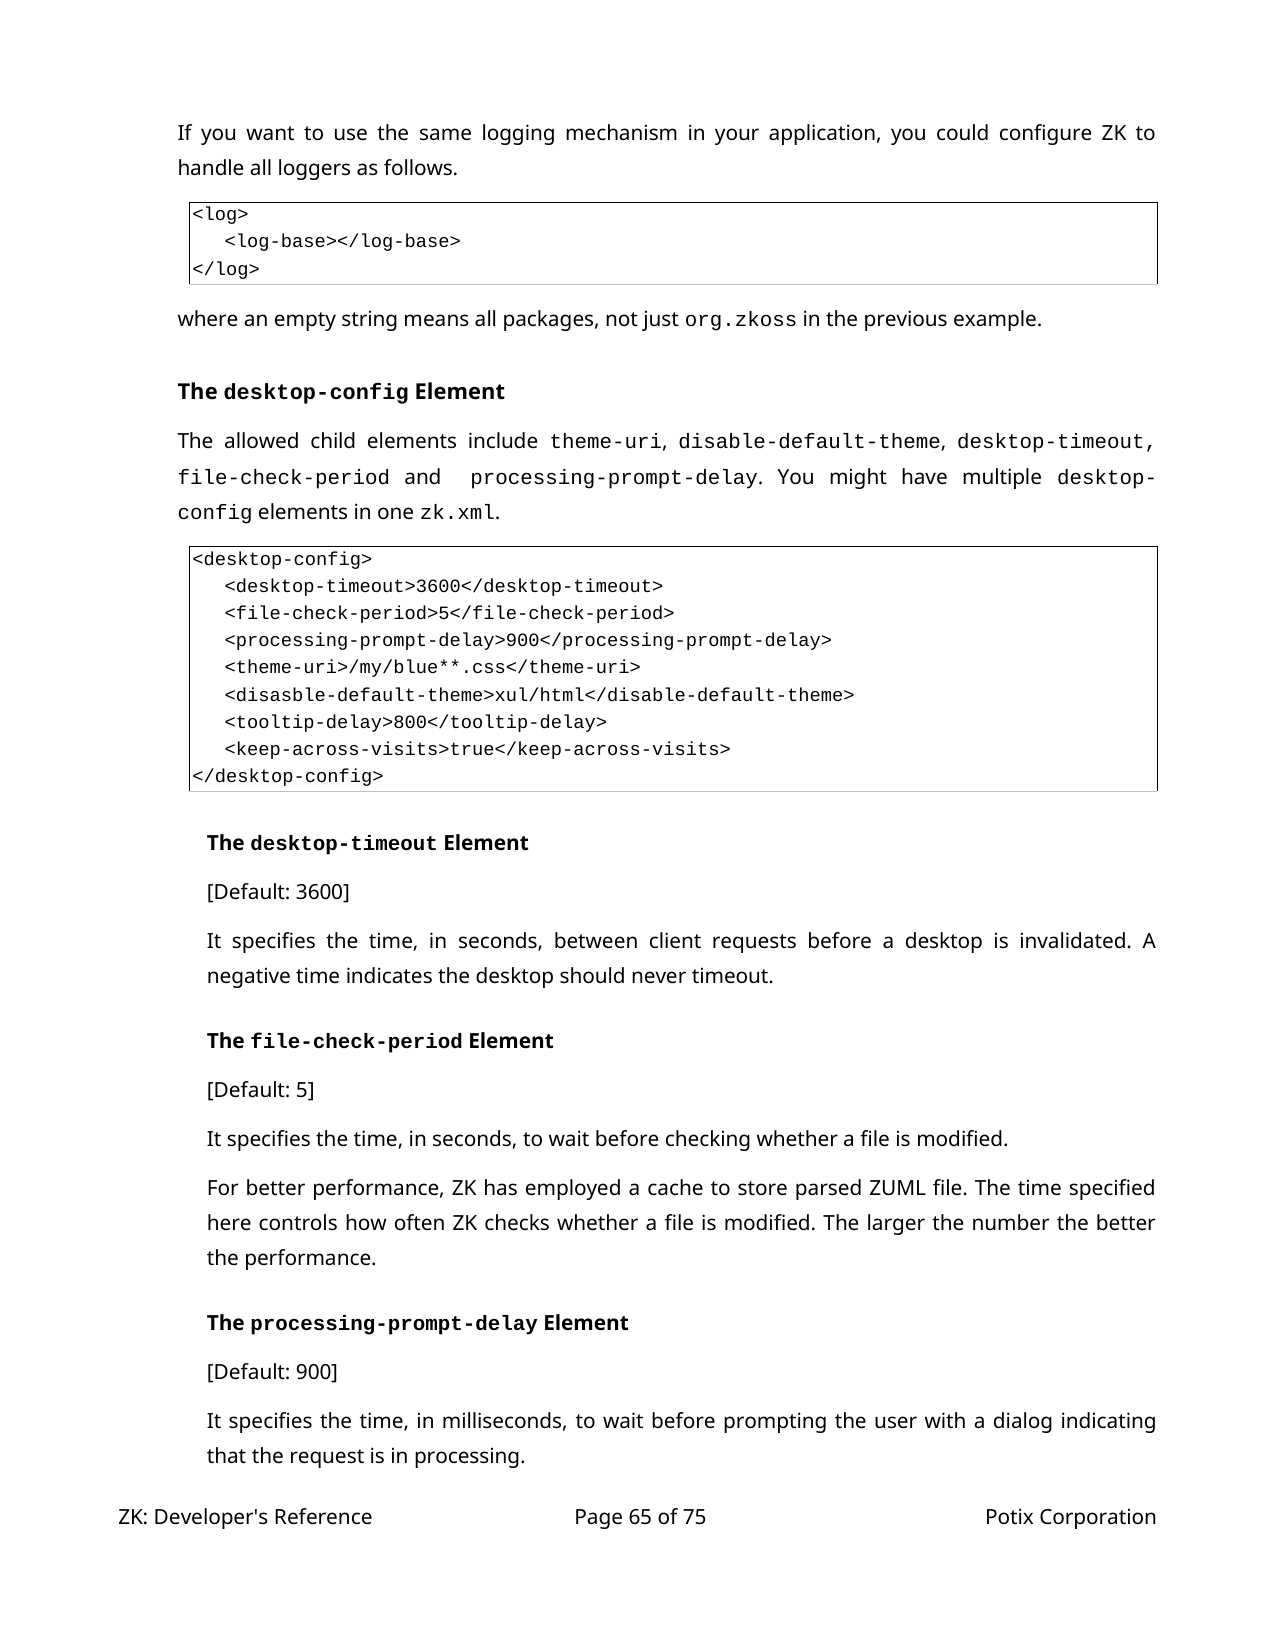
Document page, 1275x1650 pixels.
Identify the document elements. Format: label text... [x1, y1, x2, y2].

text [Default: 3600] [207, 877, 1157, 905]
text <tooltip-delay>800</tooltip-delay> [190, 709, 1157, 734]
subtitle The desktop-config Element [177, 376, 1157, 406]
text <keep-across-visits>true</keep-across-visits> [190, 737, 1157, 761]
subtitle The file-check-period Element [207, 1026, 1157, 1054]
text If you want to use the same logging mechanism in your application, you could configure ZK to handle all loggers as follows. [177, 118, 1157, 182]
subtitle The desktop-timeout Element [207, 828, 1157, 856]
text <desktop-timeout>3600</desktop-timeout> [190, 574, 1157, 598]
text <theme-uri>/my/blue**.css</theme-uri> [190, 655, 1157, 679]
text </desktop-config> [190, 764, 1157, 791]
text The allowed child elements include theme-uri, disable-default-theme, desktop-timeout, file-check-period and processing-prompt-delay. You might have multiple desktop-config elements in one zk.xml. [177, 426, 1157, 526]
text <disasble-default-theme>xul/html</disable-default-theme> [190, 682, 1157, 707]
text </log> [190, 257, 1157, 284]
text It specifies the time, in seconds, to wait before checking whether a file is modified. [207, 1124, 1157, 1152]
text [Default: 5] [207, 1075, 1157, 1103]
text <desktop-config> [190, 547, 1157, 571]
text <file-check-period>5</file-check-period> [190, 601, 1157, 625]
text For better performance, ZK has employed a cache to store parsed ZUML file. The time specified here controls how often ZK checks whether a file is modified. The larger the number the better the performance. [207, 1173, 1157, 1272]
text <log-base></log-base> [190, 229, 1157, 254]
text It specifies the time, in seconds, between client requests before a desktop is invalidated. A negative time indicates the desktop should never timeout. [207, 926, 1157, 989]
text It specifies the time, in milliseconds, to wait before prompting the user with a dialog indicating that the request is in processing. [207, 1406, 1157, 1470]
subtitle The processing-prompt-delay Element [207, 1308, 1157, 1337]
text <log> [190, 203, 1157, 226]
text <processing-prompt-delay>900</processing-prompt-delay> [190, 628, 1157, 652]
text [Default: 900] [207, 1357, 1157, 1386]
text where an empty string means all packages, not just org.zkoss in the previous example. [177, 304, 1157, 333]
